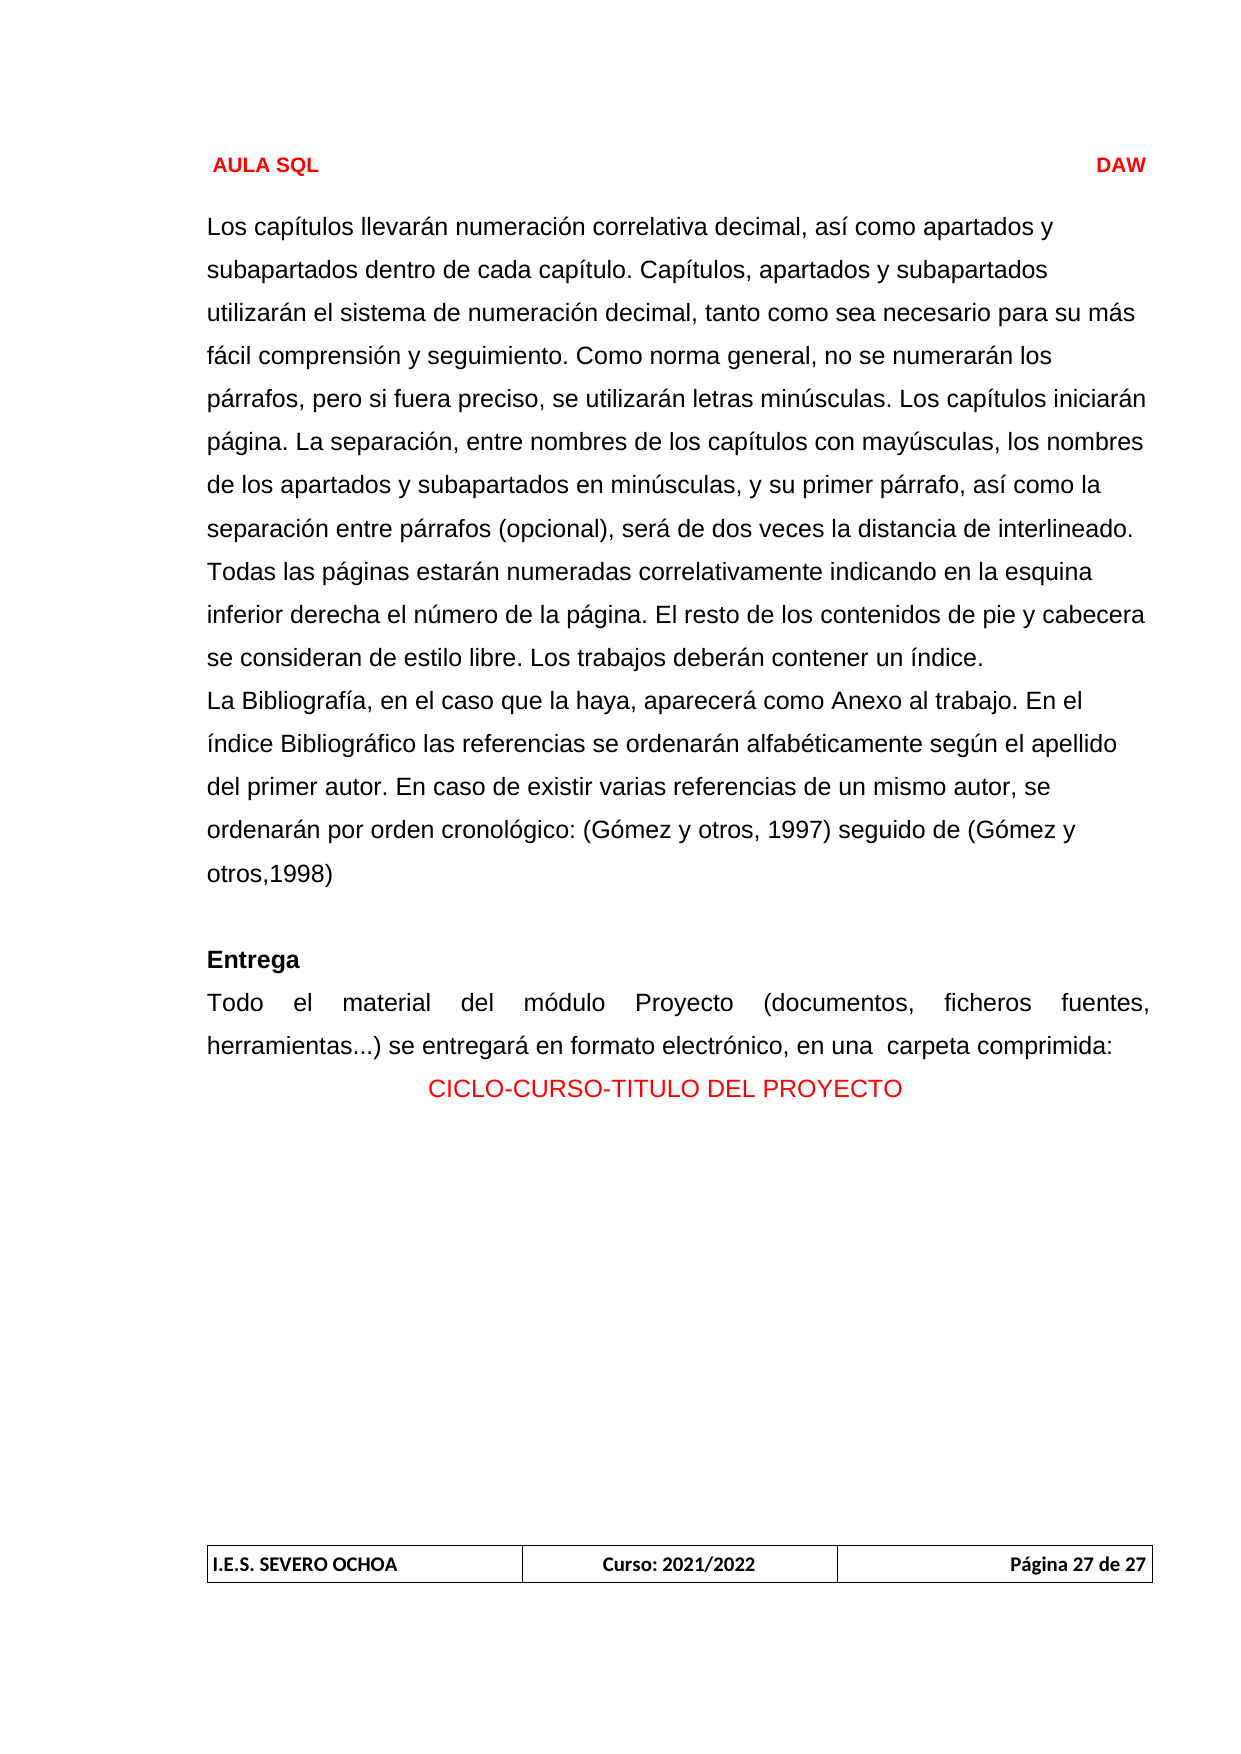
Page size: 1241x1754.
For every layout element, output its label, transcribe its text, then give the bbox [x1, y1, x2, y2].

list Entrega [169, 945, 1152, 974]
text Todas las páginas estarán numeradas correlativamente indicando en la esquina inferior derecha el número de la página. El resto de los contenidos de pie y cabecera se consideran de estilo libre. Los trabajos deberán contener un índice. [207, 557, 1152, 672]
list Todo el material del módulo Proyecto (documentos, ficheros fuentes, herramientas...) se entregará en formato electrónico, en una carpeta comprimida: [169, 988, 1152, 1060]
text La Bibliografía, en el caso que la haya, aparecerá como Anexo al trabajo. En el índice Bibliográfico las referencias se ordenarán alfabéticamente según el apellido del primer autor. En caso de existir varias referencias de un mismo autor, se ordenarán por orden cronológico: (Gómez y otros, 1997) seguido de (Gómez y otros,1998) [207, 686, 1152, 887]
text Los capítulos llevarán numeración correlativa decimal, así como apartados y subapartados dentro de cada capítulo. Capítulos, apartados y subapartados utilizarán el sistema de numeración decimal, tanto como sea necesario para su más fácil comprensión y seguimiento. Como norma general, no se numerarán los párrafos, pero si fuera preciso, se utilizarán letras minúsculas. Los capítulos iniciarán página. La separación, entre nombres de los capítulos con mayúsculas, los nombres de los apartados y subapartados en minúsculas, y su primer párrafo, así como la separación entre párrafos (opcional), será de dos veces la distancia de interlineado. [207, 212, 1152, 542]
text CICLO-CURSO-TITULO DEL PROYECTO [207, 1074, 1152, 1103]
